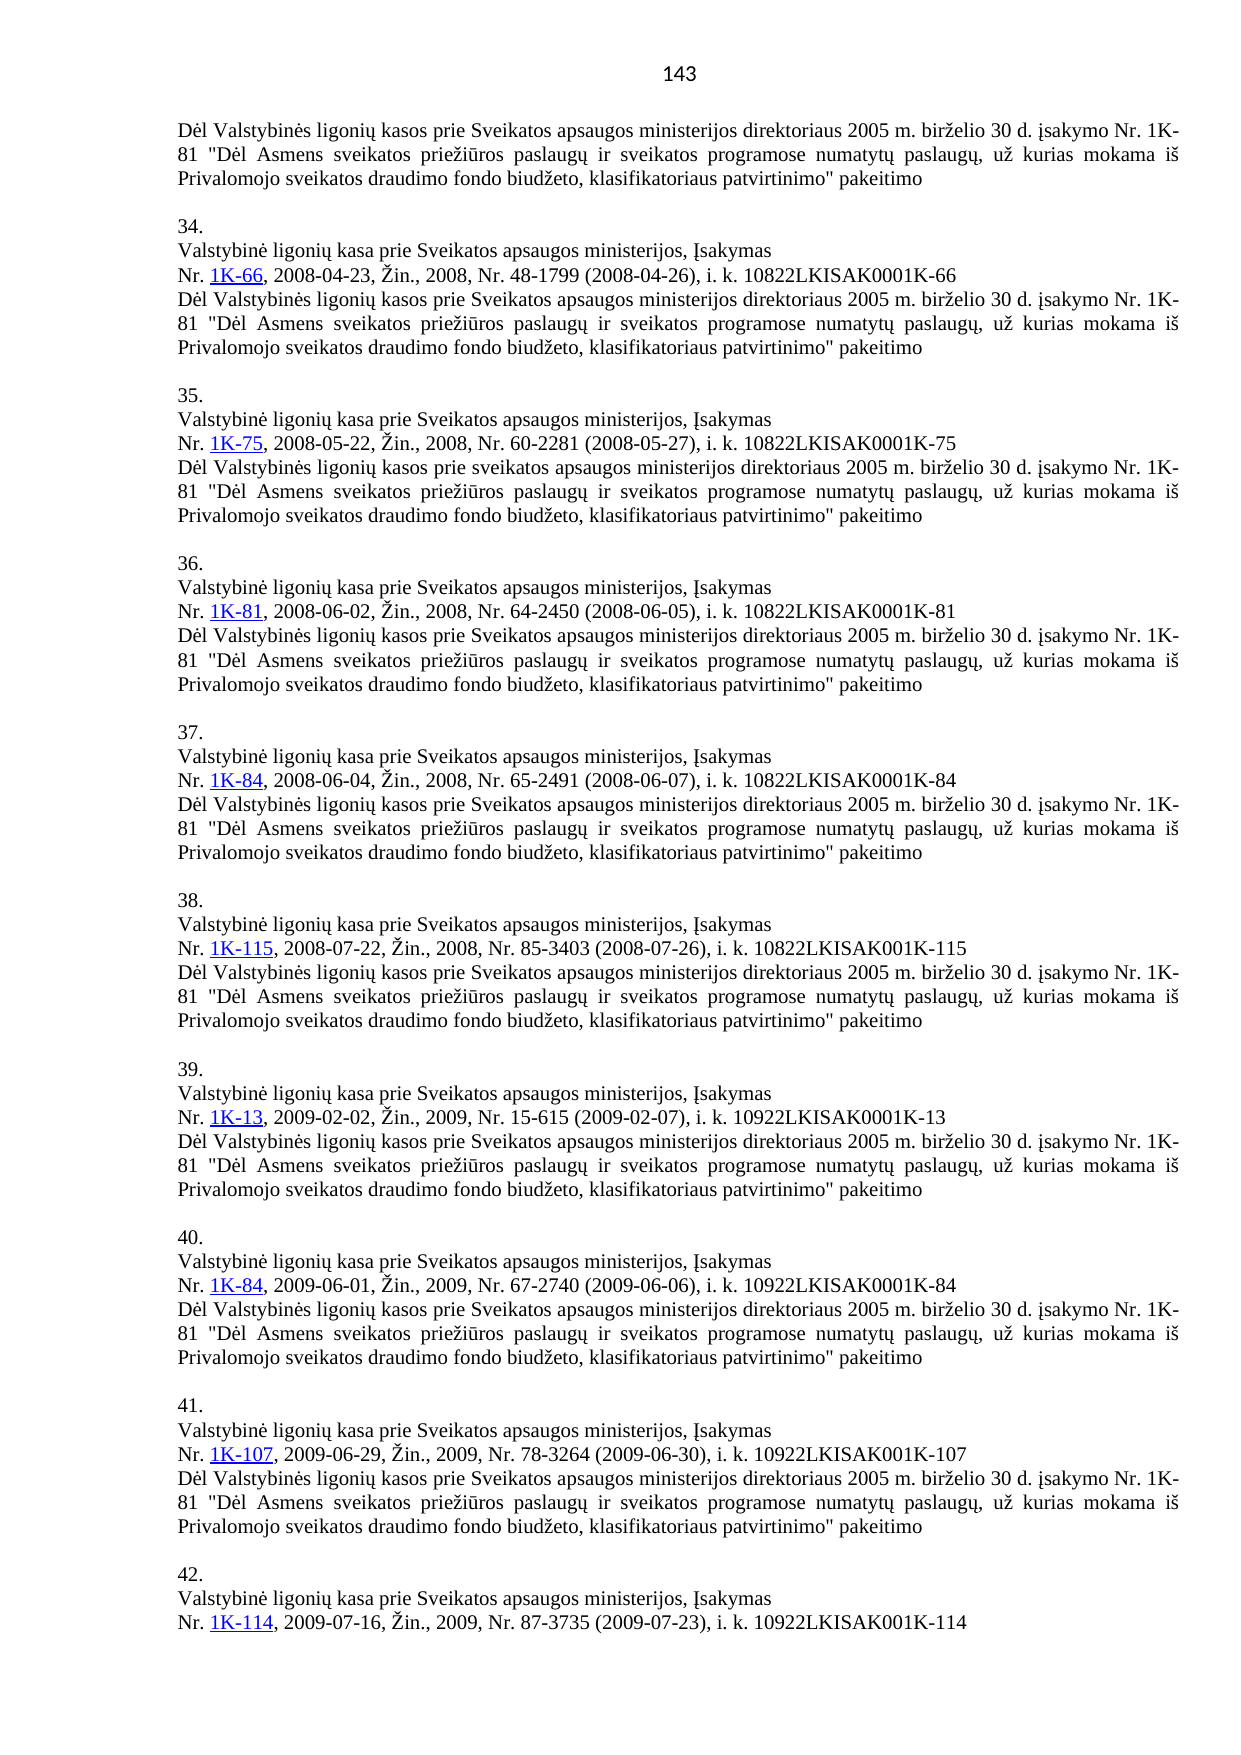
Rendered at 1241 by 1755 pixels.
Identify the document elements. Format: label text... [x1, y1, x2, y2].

text Dėl Valstybinės ligonių kasos prie Sveikatos apsaugos ministerijos direktoriaus 2005 m. birželio 30 d. įsakymo Nr. 1K-81 "Dėl Asmens sveikatos priežiūros paslaugų ir sveikatos programose numatytų paslaugų, už kurias mokama iš Privalomojo sveikatos draudimo fondo biudžeto, klasifikatoriaus patvirtinimo" pakeitimo [177, 960, 1181, 1032]
text Dėl Valstybinės ligonių kasos prie Sveikatos apsaugos ministerijos direktoriaus 2005 m. birželio 30 d. įsakymo Nr. 1K-81 "Dėl Asmens sveikatos priežiūros paslaugų ir sveikatos programose numatytų paslaugų, už kurias mokama iš Privalomojo sveikatos draudimo fondo biudžeto, klasifikatoriaus patvirtinimo" pakeitimo [177, 287, 1181, 359]
text 34. [177, 214, 1181, 238]
text Dėl Valstybinės ligonių kasos prie Sveikatos apsaugos ministerijos direktoriaus 2005 m. birželio 30 d. įsakymo Nr. 1K-81 "Dėl Asmens sveikatos priežiūros paslaugų ir sveikatos programose numatytų paslaugų, už kurias mokama iš Privalomojo sveikatos draudimo fondo biudžeto, klasifikatoriaus patvirtinimo" pakeitimo [177, 1466, 1181, 1538]
text Valstybinė ligonių kasa prie Sveikatos apsaugos ministerijos, Įsakymas [177, 1081, 1181, 1105]
text 39. [177, 1057, 1181, 1081]
text Dėl Valstybinės ligonių kasos prie Sveikatos apsaugos ministerijos direktoriaus 2005 m. birželio 30 d. įsakymo Nr. 1K-81 "Dėl Asmens sveikatos priežiūros paslaugų ir sveikatos programose numatytų paslaugų, už kurias mokama iš Privalomojo sveikatos draudimo fondo biudžeto, klasifikatoriaus patvirtinimo" pakeitimo [177, 1129, 1181, 1201]
text 35. [177, 383, 1181, 407]
text 36. [177, 551, 1181, 575]
text 41. [177, 1393, 1181, 1417]
text Dėl Valstybinės ligonių kasos prie Sveikatos apsaugos ministerijos direktoriaus 2005 m. birželio 30 d. įsakymo Nr. 1K-81 "Dėl Asmens sveikatos priežiūros paslaugų ir sveikatos programose numatytų paslaugų, už kurias mokama iš Privalomojo sveikatos draudimo fondo biudžeto, klasifikatoriaus patvirtinimo" pakeitimo [177, 792, 1181, 864]
text Nr. 1K-107, 2009-06-29, Žin., 2009, Nr. 78-3264 (2009-06-30), i. k. 10922LKISAK001K-107 [177, 1442, 1181, 1466]
text Nr. 1K-114, 2009-07-16, Žin., 2009, Nr. 87-3735 (2009-07-23), i. k. 10922LKISAK001K-114 [177, 1610, 1181, 1634]
text 37. [177, 720, 1181, 744]
text Valstybinė ligonių kasa prie Sveikatos apsaugos ministerijos, Įsakymas [177, 1586, 1181, 1610]
text Valstybinė ligonių kasa prie Sveikatos apsaugos ministerijos, Įsakymas [177, 912, 1181, 936]
text Valstybinė ligonių kasa prie Sveikatos apsaugos ministerijos, Įsakymas [177, 744, 1181, 768]
text Nr. 1K-81, 2008-06-02, Žin., 2008, Nr. 64-2450 (2008-06-05), i. k. 10822LKISAK0001K-81 [177, 599, 1181, 623]
text Valstybinė ligonių kasa prie Sveikatos apsaugos ministerijos, Įsakymas [177, 1249, 1181, 1273]
text Nr. 1K-75, 2008-05-22, Žin., 2008, Nr. 60-2281 (2008-05-27), i. k. 10822LKISAK0001K-75 [177, 431, 1181, 455]
text Nr. 1K-66, 2008-04-23, Žin., 2008, Nr. 48-1799 (2008-04-26), i. k. 10822LKISAK0001K-66 [177, 262, 1181, 287]
text 42. [177, 1562, 1181, 1586]
text Valstybinė ligonių kasa prie Sveikatos apsaugos ministerijos, Įsakymas [177, 407, 1181, 431]
text Valstybinė ligonių kasa prie Sveikatos apsaugos ministerijos, Įsakymas [177, 575, 1181, 599]
text Valstybinė ligonių kasa prie Sveikatos apsaugos ministerijos, Įsakymas [177, 238, 1181, 262]
text Nr. 1K-84, 2008-06-04, Žin., 2008, Nr. 65-2491 (2008-06-07), i. k. 10822LKISAK0001K-84 [177, 768, 1181, 792]
text 38. [177, 888, 1181, 912]
text Dėl Valstybinės ligonių kasos prie Sveikatos apsaugos ministerijos direktoriaus 2005 m. birželio 30 d. įsakymo Nr. 1K-81 "Dėl Asmens sveikatos priežiūros paslaugų ir sveikatos programose numatytų paslaugų, už kurias mokama iš Privalomojo sveikatos draudimo fondo biudžeto, klasifikatoriaus patvirtinimo" pakeitimo [177, 623, 1181, 696]
text Nr. 1K-13, 2009-02-02, Žin., 2009, Nr. 15-615 (2009-02-07), i. k. 10922LKISAK0001K-13 [177, 1105, 1181, 1129]
text Dėl Valstybinės ligonių kasos prie sveikatos apsaugos ministerijos direktoriaus 2005 m. birželio 30 d. įsakymo Nr. 1K-81 "Dėl Asmens sveikatos priežiūros paslaugų ir sveikatos programose numatytų paslaugų, už kurias mokama iš Privalomojo sveikatos draudimo fondo biudžeto, klasifikatoriaus patvirtinimo" pakeitimo [177, 455, 1181, 527]
text Dėl Valstybinės ligonių kasos prie Sveikatos apsaugos ministerijos direktoriaus 2005 m. birželio 30 d. įsakymo Nr. 1K-81 "Dėl Asmens sveikatos priežiūros paslaugų ir sveikatos programose numatytų paslaugų, už kurias mokama iš Privalomojo sveikatos draudimo fondo biudžeto, klasifikatoriaus patvirtinimo" pakeitimo [177, 118, 1181, 190]
text Nr. 1K-84, 2009-06-01, Žin., 2009, Nr. 67-2740 (2009-06-06), i. k. 10922LKISAK0001K-84 [177, 1273, 1181, 1297]
text Dėl Valstybinės ligonių kasos prie Sveikatos apsaugos ministerijos direktoriaus 2005 m. birželio 30 d. įsakymo Nr. 1K-81 "Dėl Asmens sveikatos priežiūros paslaugų ir sveikatos programose numatytų paslaugų, už kurias mokama iš Privalomojo sveikatos draudimo fondo biudžeto, klasifikatoriaus patvirtinimo" pakeitimo [177, 1297, 1181, 1369]
text 40. [177, 1225, 1181, 1249]
text Nr. 1K-115, 2008-07-22, Žin., 2008, Nr. 85-3403 (2008-07-26), i. k. 10822LKISAK001K-115 [177, 936, 1181, 960]
text Valstybinė ligonių kasa prie Sveikatos apsaugos ministerijos, Įsakymas [177, 1417, 1181, 1442]
